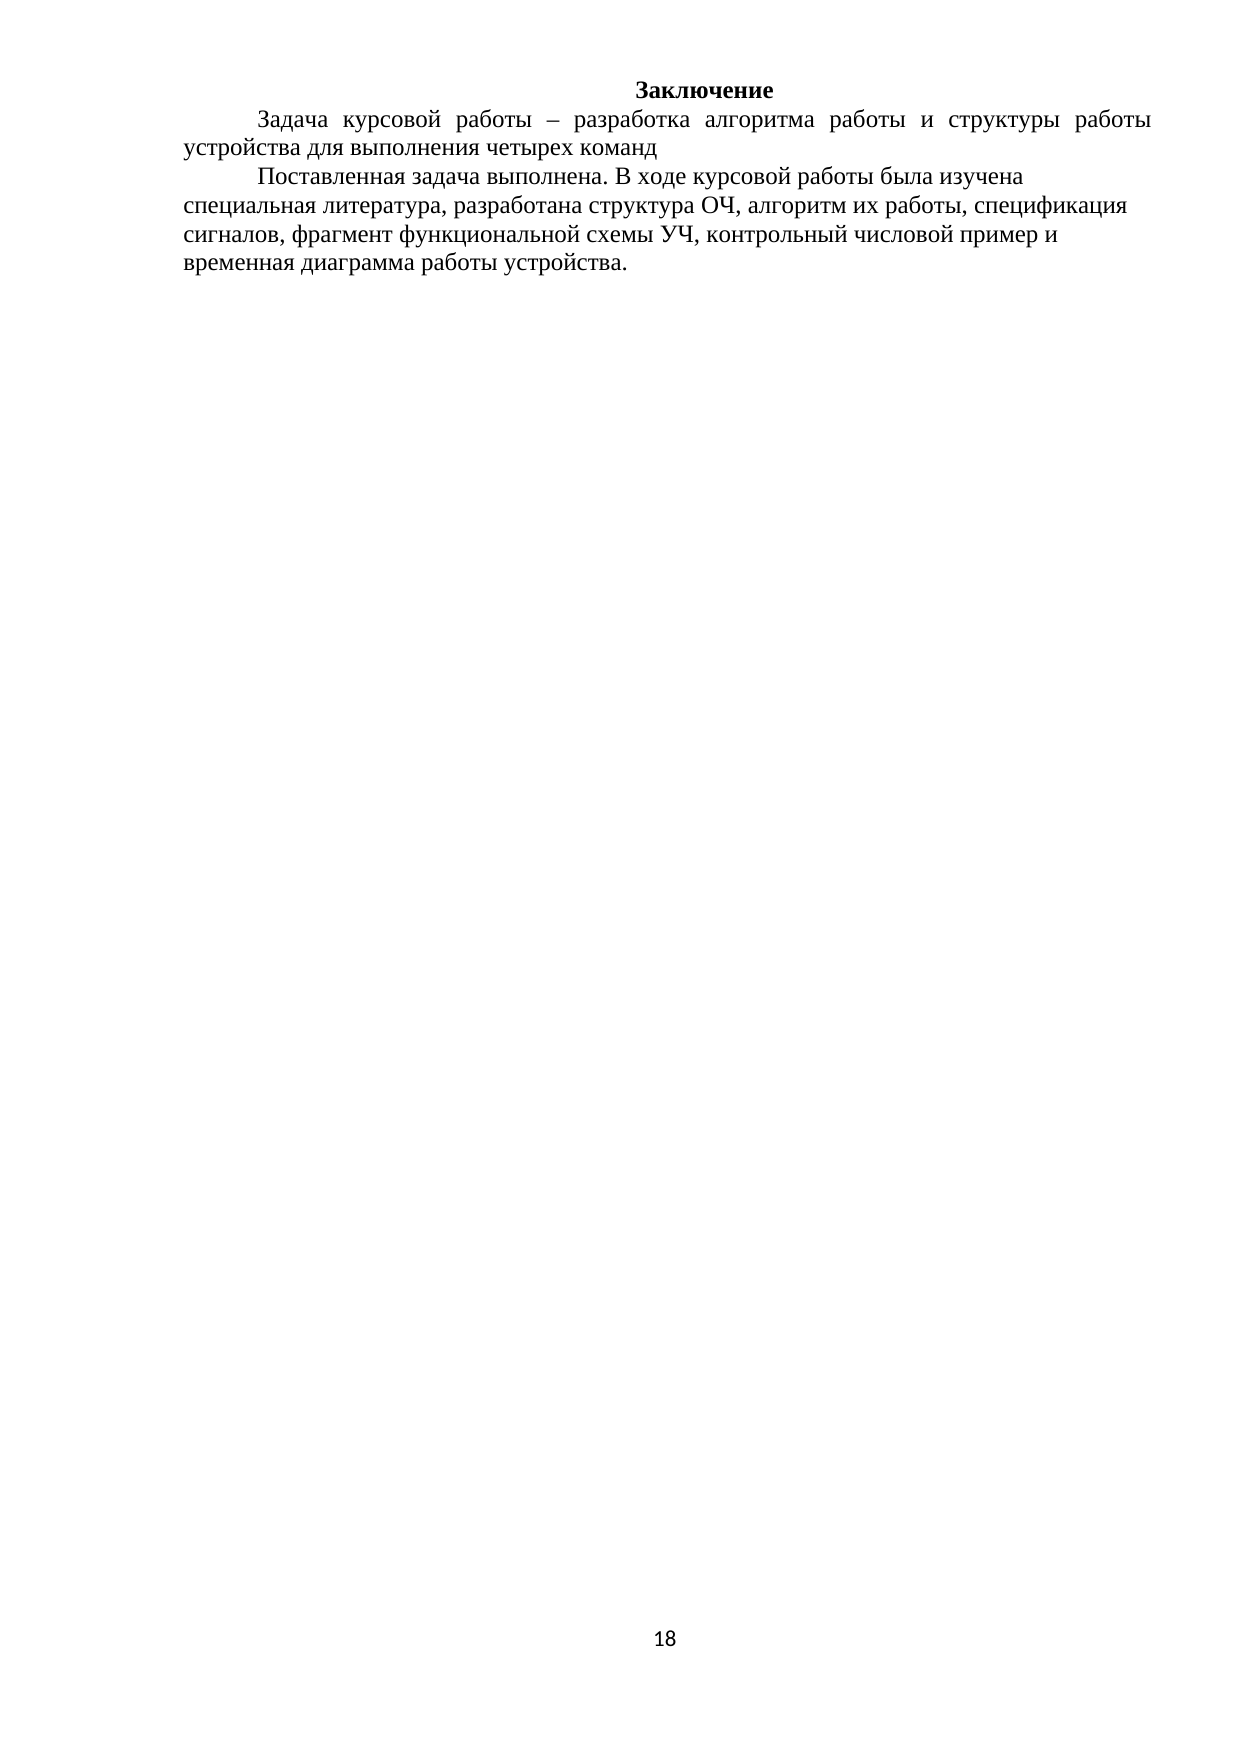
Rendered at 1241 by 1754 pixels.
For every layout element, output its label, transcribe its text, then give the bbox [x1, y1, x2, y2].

text Заключение [183, 75, 1152, 104]
text Поставленная задача выполнена. В ходе курсовой работы была изучена специальная литература, разработана структура ОЧ, алгоритм их работы, спецификация сигналов, фрагмент функциональной схемы УЧ, контрольный числовой пример и временная диаграмма работы устройства. [183, 161, 1152, 276]
text Задача курсовой работы – разработка алгоритма работы и структуры работы устройства для выполнения четырех команд [183, 104, 1152, 161]
